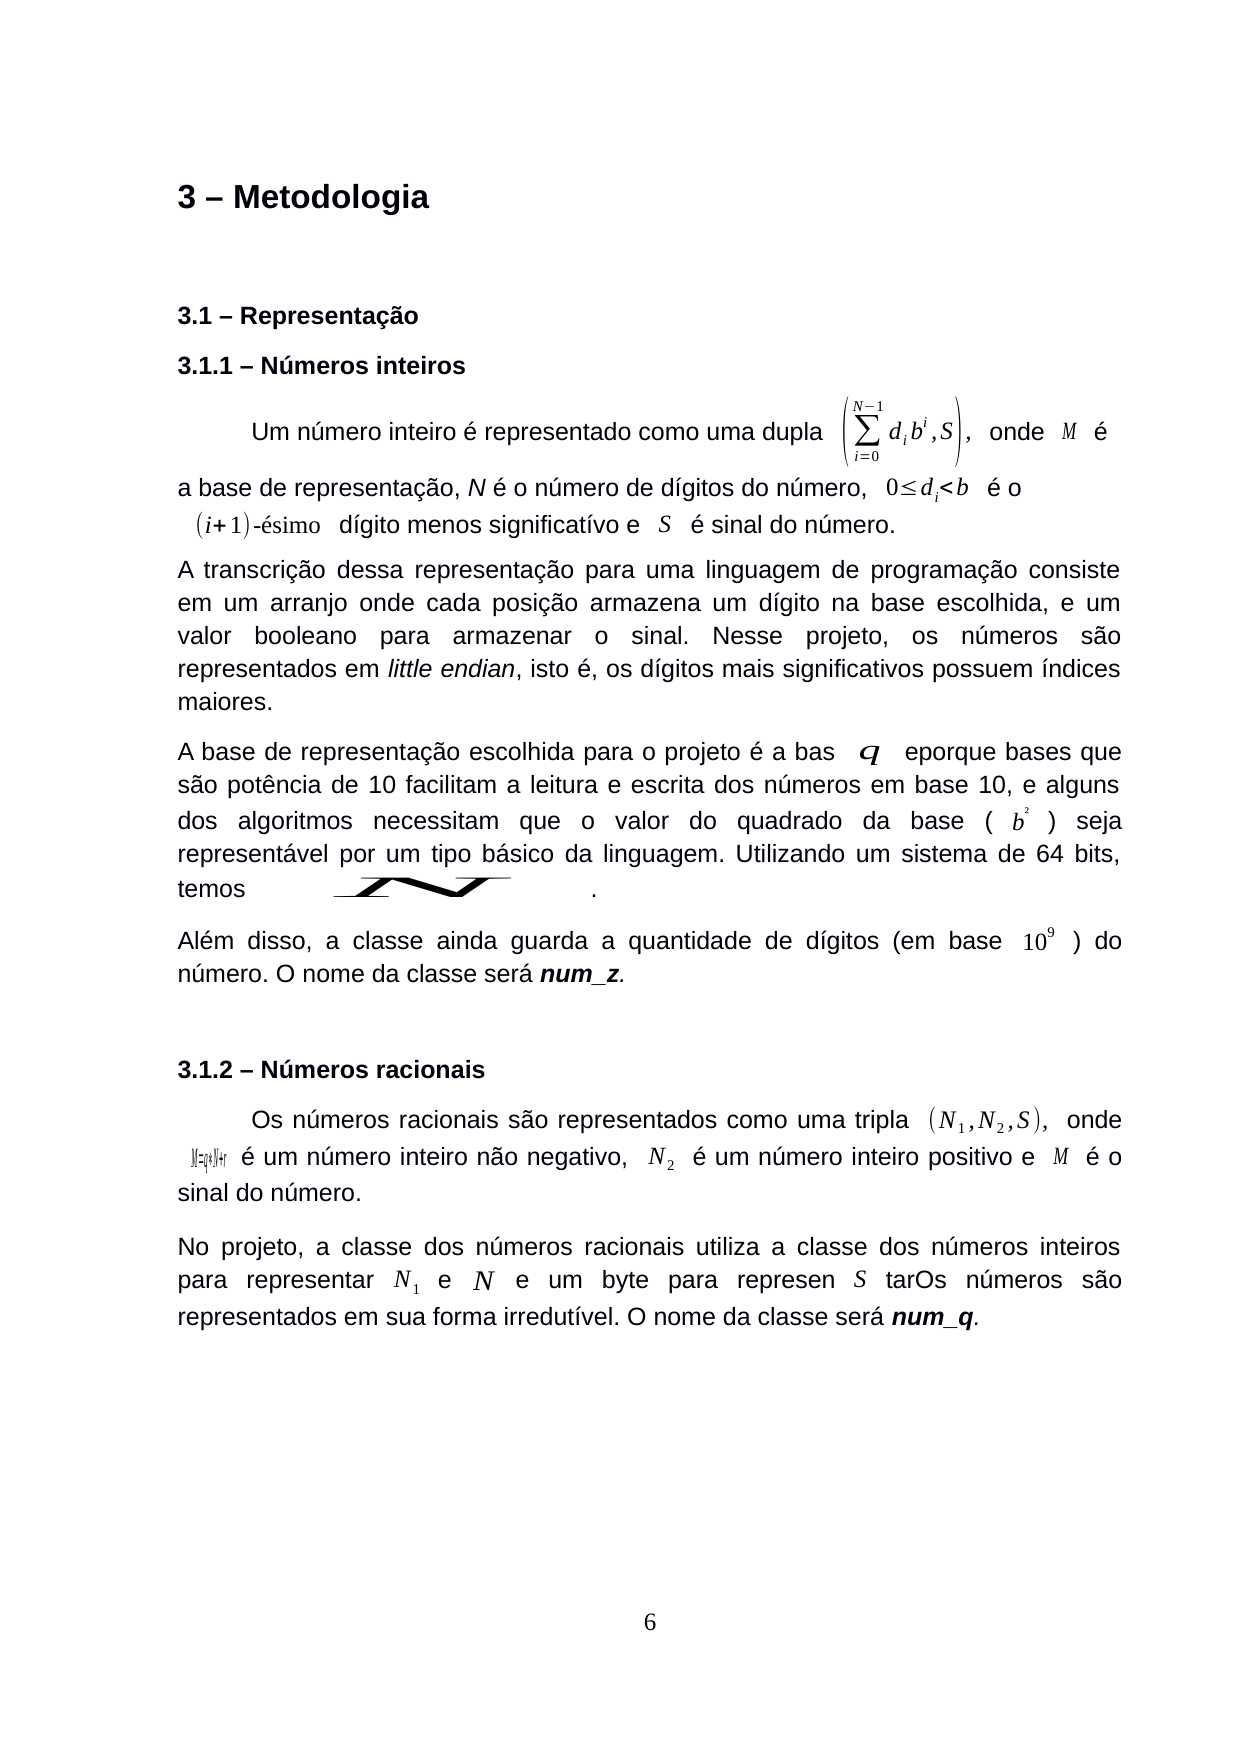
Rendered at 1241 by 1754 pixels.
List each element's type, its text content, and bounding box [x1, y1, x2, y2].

text 3.1.2 – Números racionais [177, 1055, 1122, 1084]
text 3.1.1 – Números inteiros [177, 351, 1122, 379]
text 3.1 – Representação [177, 301, 1122, 330]
text Um número inteiro é representado como uma duplaondeé a base de representação, N é o número de dígitos do número,é odígito menos significatívo eé sinal do número. [177, 394, 1122, 540]
text Além disso, a classe ainda guarda a quantidade de dígitos (em base) do número. O nome da classe será num_z. [177, 924, 1122, 988]
text A base de representação escolhida para o projeto é a baseporque bases que são potência de 10 facilitam a leitura e escrita dos números em base 10, e alguns dos algoritmos necessitam que o valor do quadrado da base () seja representável por um tipo básico da linguagem. Utilizando um sistema de 64 bits, temos. [177, 735, 1122, 905]
text No projeto, a classe dos números racionais utiliza a classe dos números inteiros para representaree um byte para representarOs números são representados em sua forma irredutível. O nome da classe será num_q. [177, 1232, 1122, 1331]
text 3 – Metodologia [177, 177, 1122, 216]
text Os números racionais são representados como uma triplaondeé um número inteiro não negativo,é um número inteiro positivo eé o sinal do número. [177, 1104, 1122, 1207]
text A transcrição dessa representação para uma linguagem de programação consiste em um arranjo onde cada posição armazena um dígito na base escolhida, e um valor booleano para armazenar o sinal. Nesse projeto, os números são representados em little endian, isto é, os dígitos mais significativos possuem índices maiores. [177, 555, 1122, 716]
